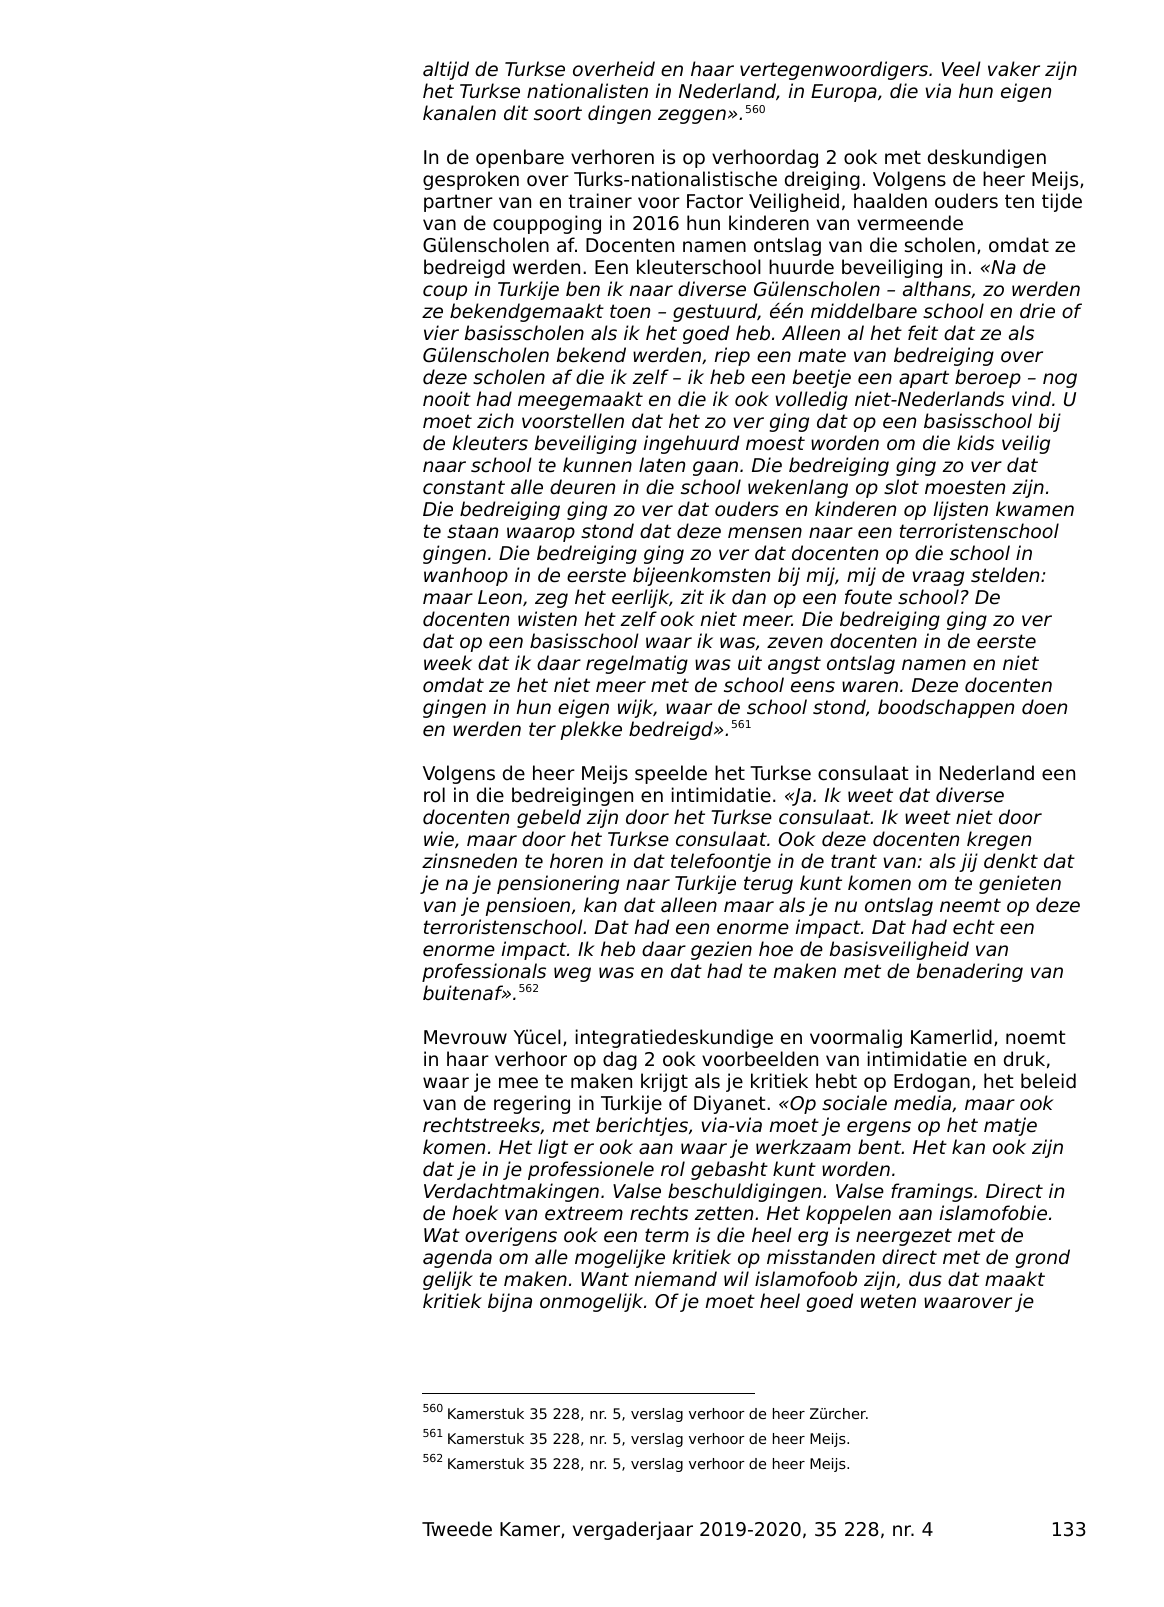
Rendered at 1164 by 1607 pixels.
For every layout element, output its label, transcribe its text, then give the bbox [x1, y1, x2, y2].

text Kamerstuk 35 228, nr. 5, verslag verhoor de heer Meijs. [422, 1427, 1087, 1449]
text Mevrouw Yücel, integratiedeskundige en voormalig Kamerlid, noemt in haar verhoor op dag 2 ook voorbeelden van intimidatie en druk, waar je mee te maken krijgt als je kritiek hebt op Erdogan, het beleid van de regering in Turkije of Diyanet. «Op sociale media, maar ook rechtstreeks, met berichtjes, via-via moet je ergens op het matje komen. Het ligt er ook aan waar je werkzaam bent. Het kan ook zijn dat je in je professionele rol gebasht kunt worden. Verdachtmakingen. Valse beschuldigingen. Valse framings. Direct in de hoek van extreem rechts zetten. Het koppelen aan islamofobie. Wat overigens ook een term is die heel erg is neergezet met de agenda om alle mogelijke kritiek op misstanden direct met de grond gelijk te maken. Want niemand wil islamofoob zijn, dus dat maakt kritiek bijna onmogelijk. Of je moet heel goed weten waarover je [422, 1027, 1087, 1312]
text In de openbare verhoren is op verhoordag 2 ook met deskundigen gesproken over Turks-nationalistische dreiging. Volgens de heer Meijs, partner van en trainer voor Factor Veiligheid, haalden ouders ten tijde van de couppoging in 2016 hun kinderen van vermeende Gülenscholen af. Docenten namen ontslag van die scholen, omdat ze bedreigd werden. Een kleuterschool huurde beveiliging in. «Na de coup in Turkije ben ik naar diverse Gülenscholen – althans, zo werden ze bekendgemaakt toen – gestuurd, één middelbare school en drie of vier basisscholen als ik het goed heb. Alleen al het feit dat ze als Gülenscholen bekend werden, riep een mate van bedreiging over deze scholen af die ik zelf – ik heb een beetje een apart beroep – nog nooit had meegemaakt en die ik ook volledig niet-Nederlands vind. U moet zich voorstellen dat het zo ver ging dat op een basisschool bij de kleuters beveiliging ingehuurd moest worden om die kids veilig naar school te kunnen laten gaan. Die bedreiging ging zo ver dat constant alle deuren in die school wekenlang op slot moesten zijn. Die bedreiging ging zo ver dat ouders en kinderen op lijsten kwamen te staan waarop stond dat deze mensen naar een terroristenschool gingen. Die bedreiging ging zo ver dat docenten op die school in wanhoop in de eerste bijeenkomsten bij mij, mij de vraag stelden: maar Leon, zeg het eerlijk, zit ik dan op een foute school? De docenten wisten het zelf ook niet meer. Die bedreiging ging zo ver dat op een basisschool waar ik was, zeven docenten in de eerste week dat ik daar regelmatig was uit angst ontslag namen en niet omdat ze het niet meer met de school eens waren. Deze docenten gingen in hun eigen wijk, waar de school stond, boodschappen doen en werden ter plekke bedreigd». [422, 147, 1087, 741]
text altijd de Turkse overheid en haar vertegenwoordigers. Veel vaker zijn het Turkse nationalisten in Nederland, in Europa, die via hun eigen kanalen dit soort dingen zeggen». [422, 59, 1087, 125]
text Kamerstuk 35 228, nr. 5, verslag verhoor de heer Zürcher. [422, 1402, 1087, 1424]
text Kamerstuk 35 228, nr. 5, verslag verhoor de heer Meijs. [422, 1452, 1087, 1474]
text Volgens de heer Meijs speelde het Turkse consulaat in Nederland een rol in die bedreigingen en intimidatie. «Ja. Ik weet dat diverse docenten gebeld zijn door het Turkse consulaat. Ik weet niet door wie, maar door het Turkse consulaat. Ook deze docenten kregen zinsneden te horen in dat telefoontje in de trant van: als jij denkt dat je na je pensionering naar Turkije terug kunt komen om te genieten van je pensioen, kan dat alleen maar als je nu ontslag neemt op deze terroristenschool. Dat had een enorme impact. Dat had echt een enorme impact. Ik heb daar gezien hoe de basisveiligheid van professionals weg was en dat had te maken met de benadering van buitenaf». [422, 763, 1087, 1004]
